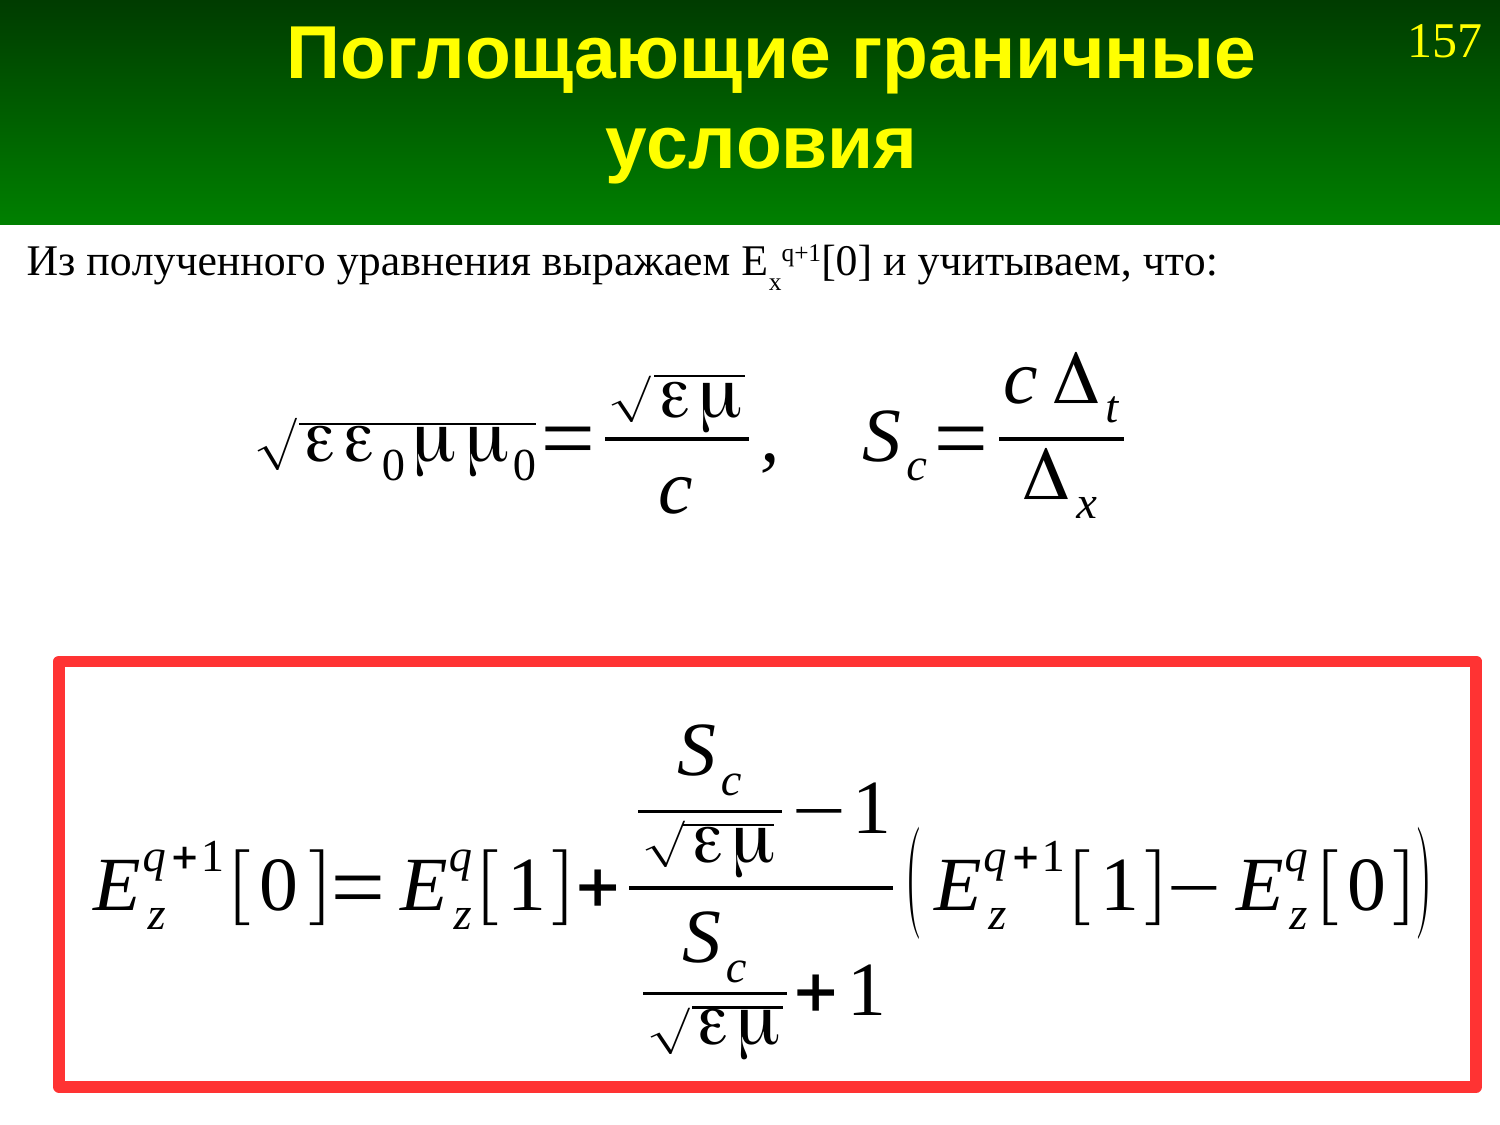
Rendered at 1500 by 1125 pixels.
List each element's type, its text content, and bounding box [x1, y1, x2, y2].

title Поглощающие граничные условия [123, 0, 1399, 192]
chart [69, 708, 1453, 1065]
text_box Из полученного уравнения выражаем Exq+1[0] и учитываем, что: [11, 224, 1356, 303]
chart [236, 336, 1146, 532]
